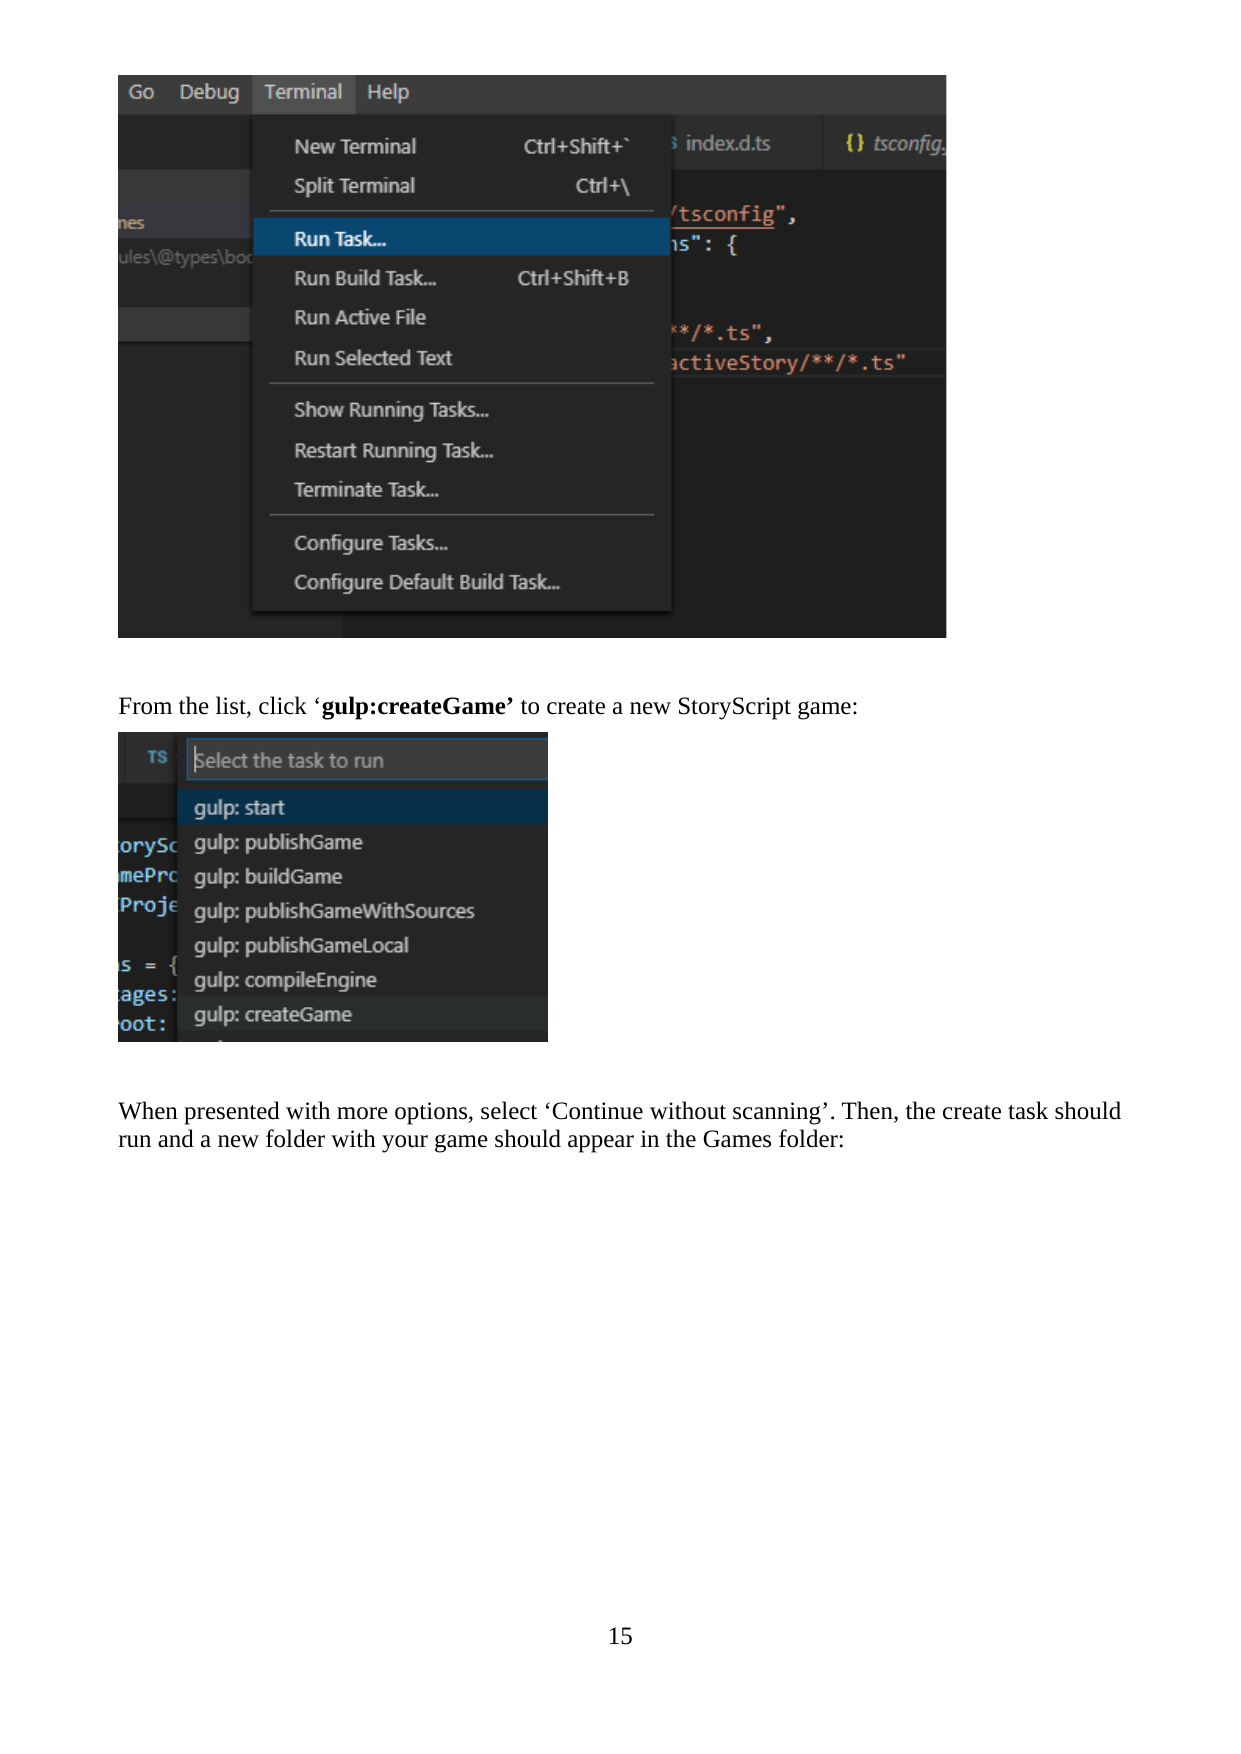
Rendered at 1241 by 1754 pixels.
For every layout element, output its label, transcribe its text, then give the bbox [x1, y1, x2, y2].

text When presented with more options, select ‘Continue without scanning’. Then, the create task should run and a new folder with your game should appear in the Games folder: [118, 1096, 1122, 1153]
text From the list, click ‘gulp:createGame’ to create a new StoryScript game: [118, 691, 1122, 720]
